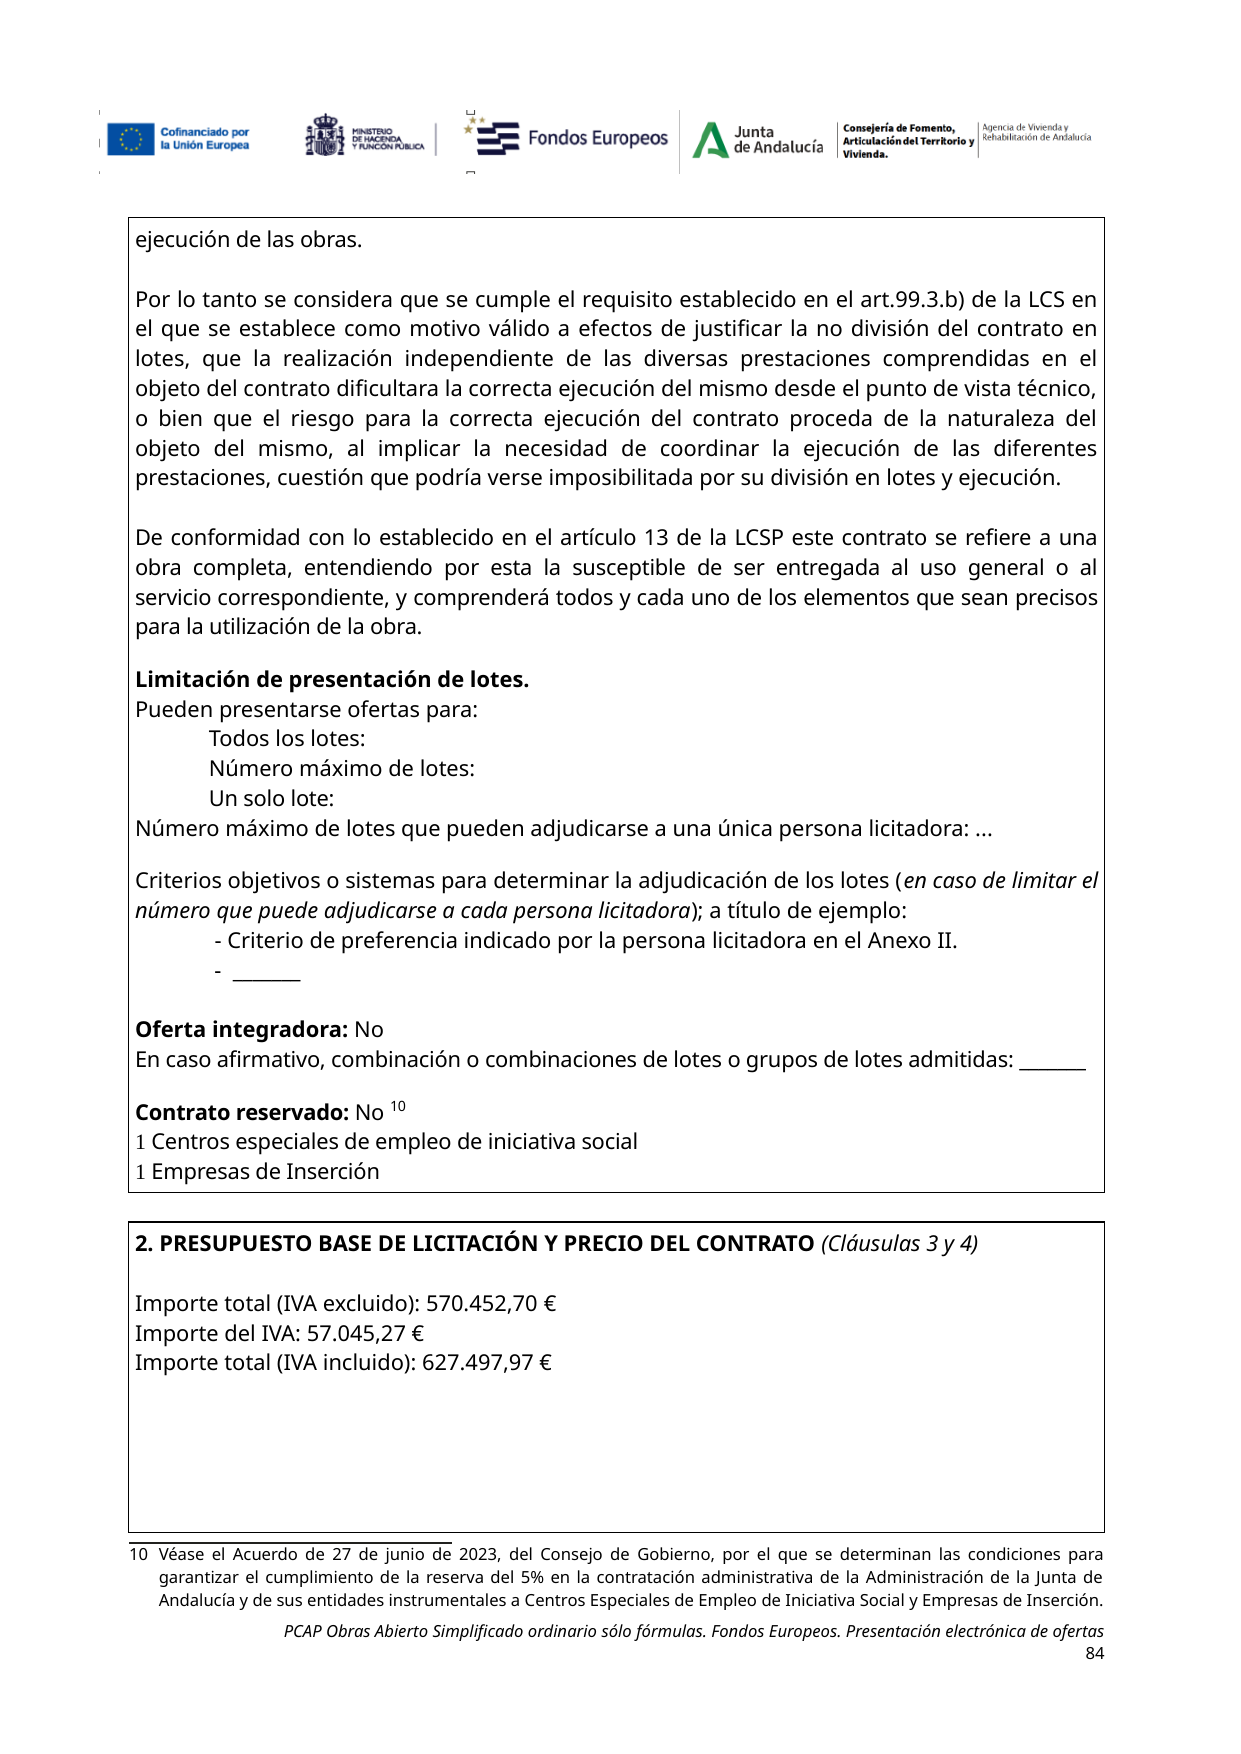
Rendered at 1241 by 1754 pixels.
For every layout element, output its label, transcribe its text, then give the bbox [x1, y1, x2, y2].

table_header ejecución de las obras. Por lo tanto se considera que se cumple el requisito establecido en el art.99.3.b) de la LCS en el que se establece como motivo válido a efectos de justificar la no división del contrato en lotes, que la realización independiente de las diversas prestaciones comprendidas en el objeto del contrato dificultara la correcta ejecución del mismo desde el punto de vista técnico, o bien que el riesgo para la correcta ejecución del contrato proceda de la naturaleza del objeto del mismo, al implicar la necesidad de coordinar la ejecución de las diferentes prestaciones, cuestión que podría verse imposibilitada por su división en lotes y ejecución. De conformidad con lo establecido en el artículo 13 de la LCSP este contrato se refiere a una obra completa, entendiendo por esta la susceptible de ser entregada al uso general o al servicio correspondiente, y comprenderá todos y cada uno de los elementos que sean precisos para la utilización de la obra. Limitación de presentación de lotes. Pueden presentarse ofertas para: Todos los lotes: Número máximo de lotes: Un solo lote: Número máximo de lotes que pueden adjudicarse a una única persona licitadora: ... Criterios objetivos o sistemas para determinar la adjudicación de los lotes (en caso de limitar el número que puede adjudicarse a cada persona licitadora); a título de ejemplo: - Criterio de preferencia indicado por la persona licitadora en el Anexo II. - _______ Oferta integradora: No En caso afirmativo, combinación o combinaciones de lotes o grupos de lotes admitidas: _______ Contrato reservado: No  Centros especiales de empleo de iniciativa social  Empresas de Inserción [129, 218, 1104, 1192]
table_header 2. PRESUPUESTO BASE DE LICITACIÓN Y PRECIO DEL CONTRATO (Cláusulas 3 y 4) Importe total (IVA excluido): 570.452,70 € Importe del IVA: 57.045,27 € Importe total (IVA incluido): 627.497,97 € [129, 1223, 1104, 1532]
picture [99, 107, 1104, 174]
